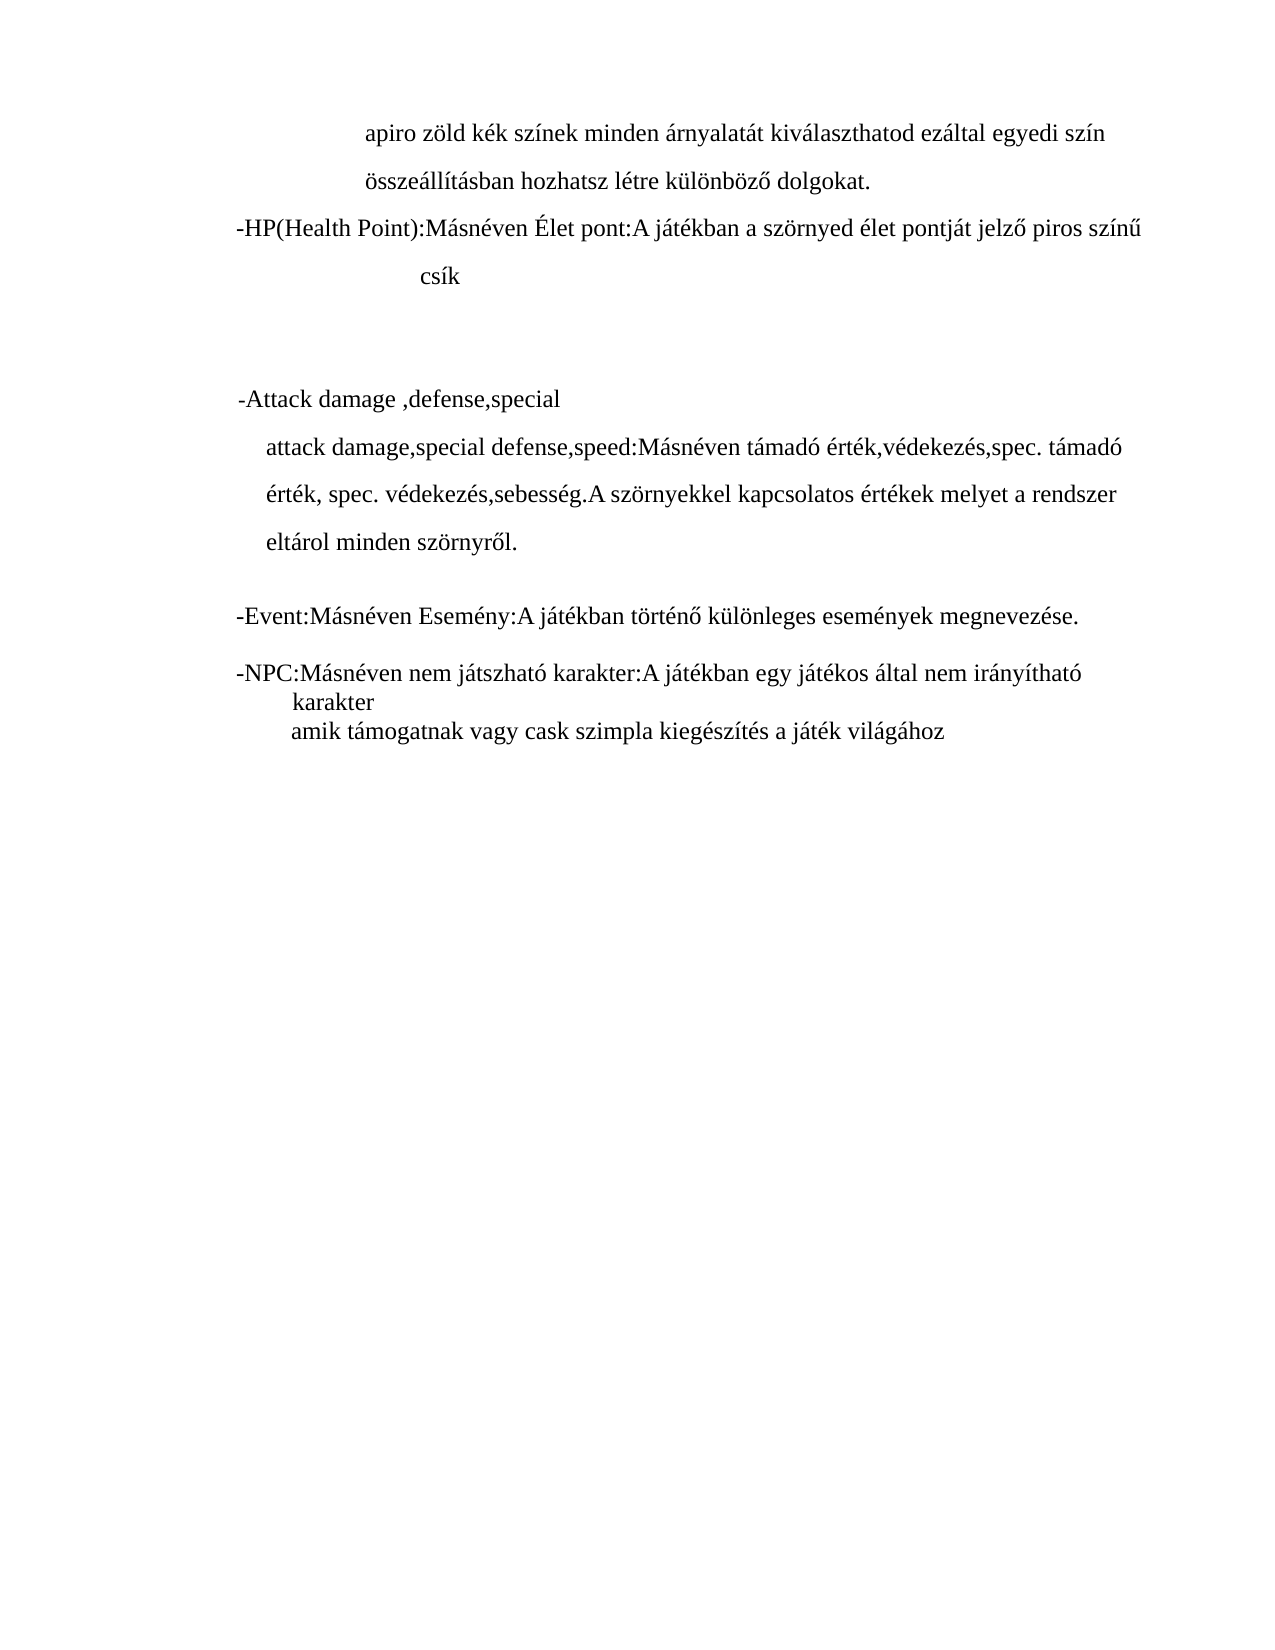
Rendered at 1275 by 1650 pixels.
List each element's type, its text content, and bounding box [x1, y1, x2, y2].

text csík [118, 261, 1157, 290]
text eltárol minden szörnyről. [192, 527, 1157, 556]
text karakter [118, 687, 1157, 716]
text apiro zöld kék színek minden árnyalatát kiválaszthatod ezáltal egyedi szín [340, 118, 1157, 147]
text -Attack damage ,defense,special [118, 353, 1157, 413]
text amik támogatnak vagy cask szimpla kiegészítés a játék világához [118, 716, 1157, 744]
text érték, spec. védekezés,sebesség.A szörnyekkel kapcsolatos értékek melyet a rendszer [192, 479, 1157, 508]
text összeállításban hozhatsz létre különböző dolgokat. [340, 166, 1157, 194]
text -Event:Másnéven Esemény:A játékban történő különleges események megnevezése. [118, 601, 1157, 629]
text attack damage,special defense,speed:Másnéven támadó érték,védekezés,spec. támadó [192, 432, 1157, 460]
text -HP(Health Point):Másnéven Élet pont:A játékban a szörnyed élet pontját jelző piros színű [118, 213, 1157, 242]
text -NPC:Másnéven nem játszható karakter:A játékban egy játékos által nem irányítható [118, 658, 1157, 687]
